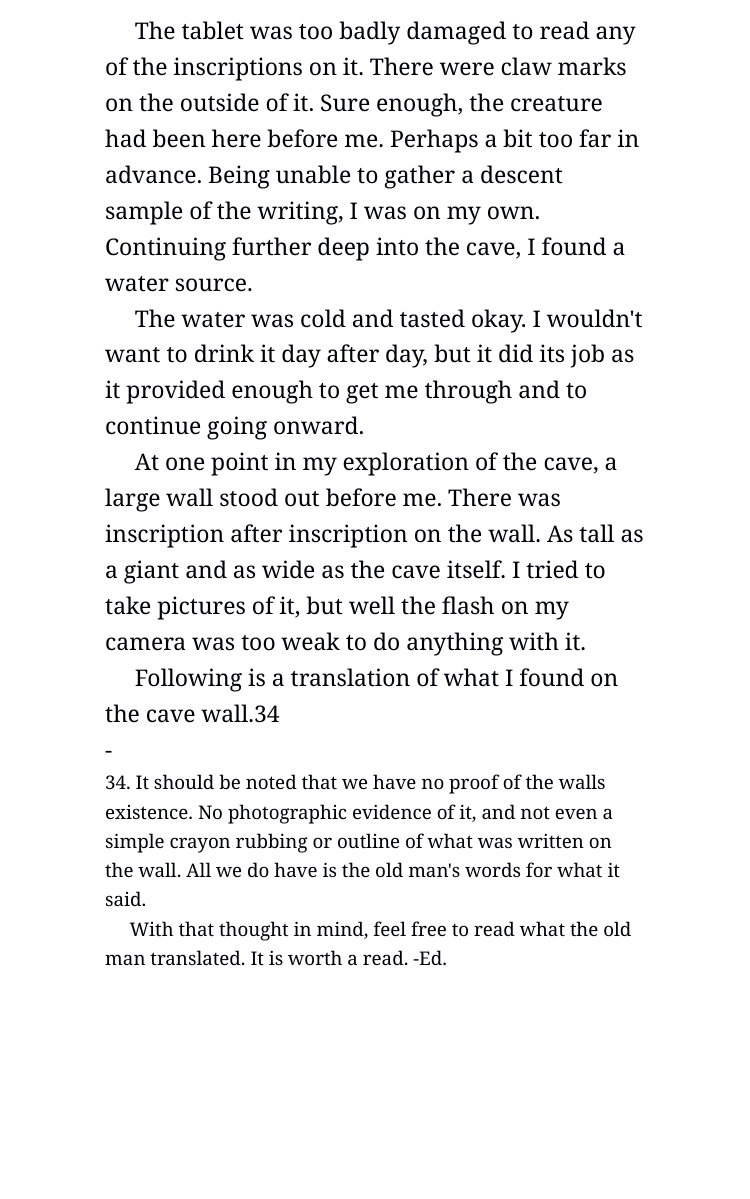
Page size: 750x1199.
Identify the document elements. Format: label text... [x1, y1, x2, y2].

text 34. It should be noted that we have no proof of the walls existence. No photographic evidence of it, and not even a simple crayon rubbing or outline of what was written on the wall. All we do have is the old man's words for what it said. [105, 770, 645, 912]
text With that thought in mind, feel free to read what the old man translated. It is worth a read. -Ed. [105, 916, 645, 971]
text - [105, 734, 645, 765]
text The tablet was too badly damaged to read any of the inscriptions on it. There were claw marks on the outside of it. Sure enough, the creature had been here before me. Perhaps a bit too far in advance. Being unable to gather a descent sample of the writing, I was on my own. Continuing further deep into the cave, I found a water source. [105, 15, 645, 298]
text Following is a translation of what I found on the cave wall.34 [105, 662, 645, 729]
text The water was cold and tasted okay. I wouldn't want to drink it day after day, but it did its job as it provided enough to get me through and to continue going onward. [105, 302, 645, 442]
text At one point in my exploration of the cave, a large wall stood out before me. There was inscription after inscription on the wall. As tall as a giant and as wide as the cave itself. I tried to take pictures of it, but well the flash on my camera was too weak to do anything with it. [105, 446, 645, 657]
